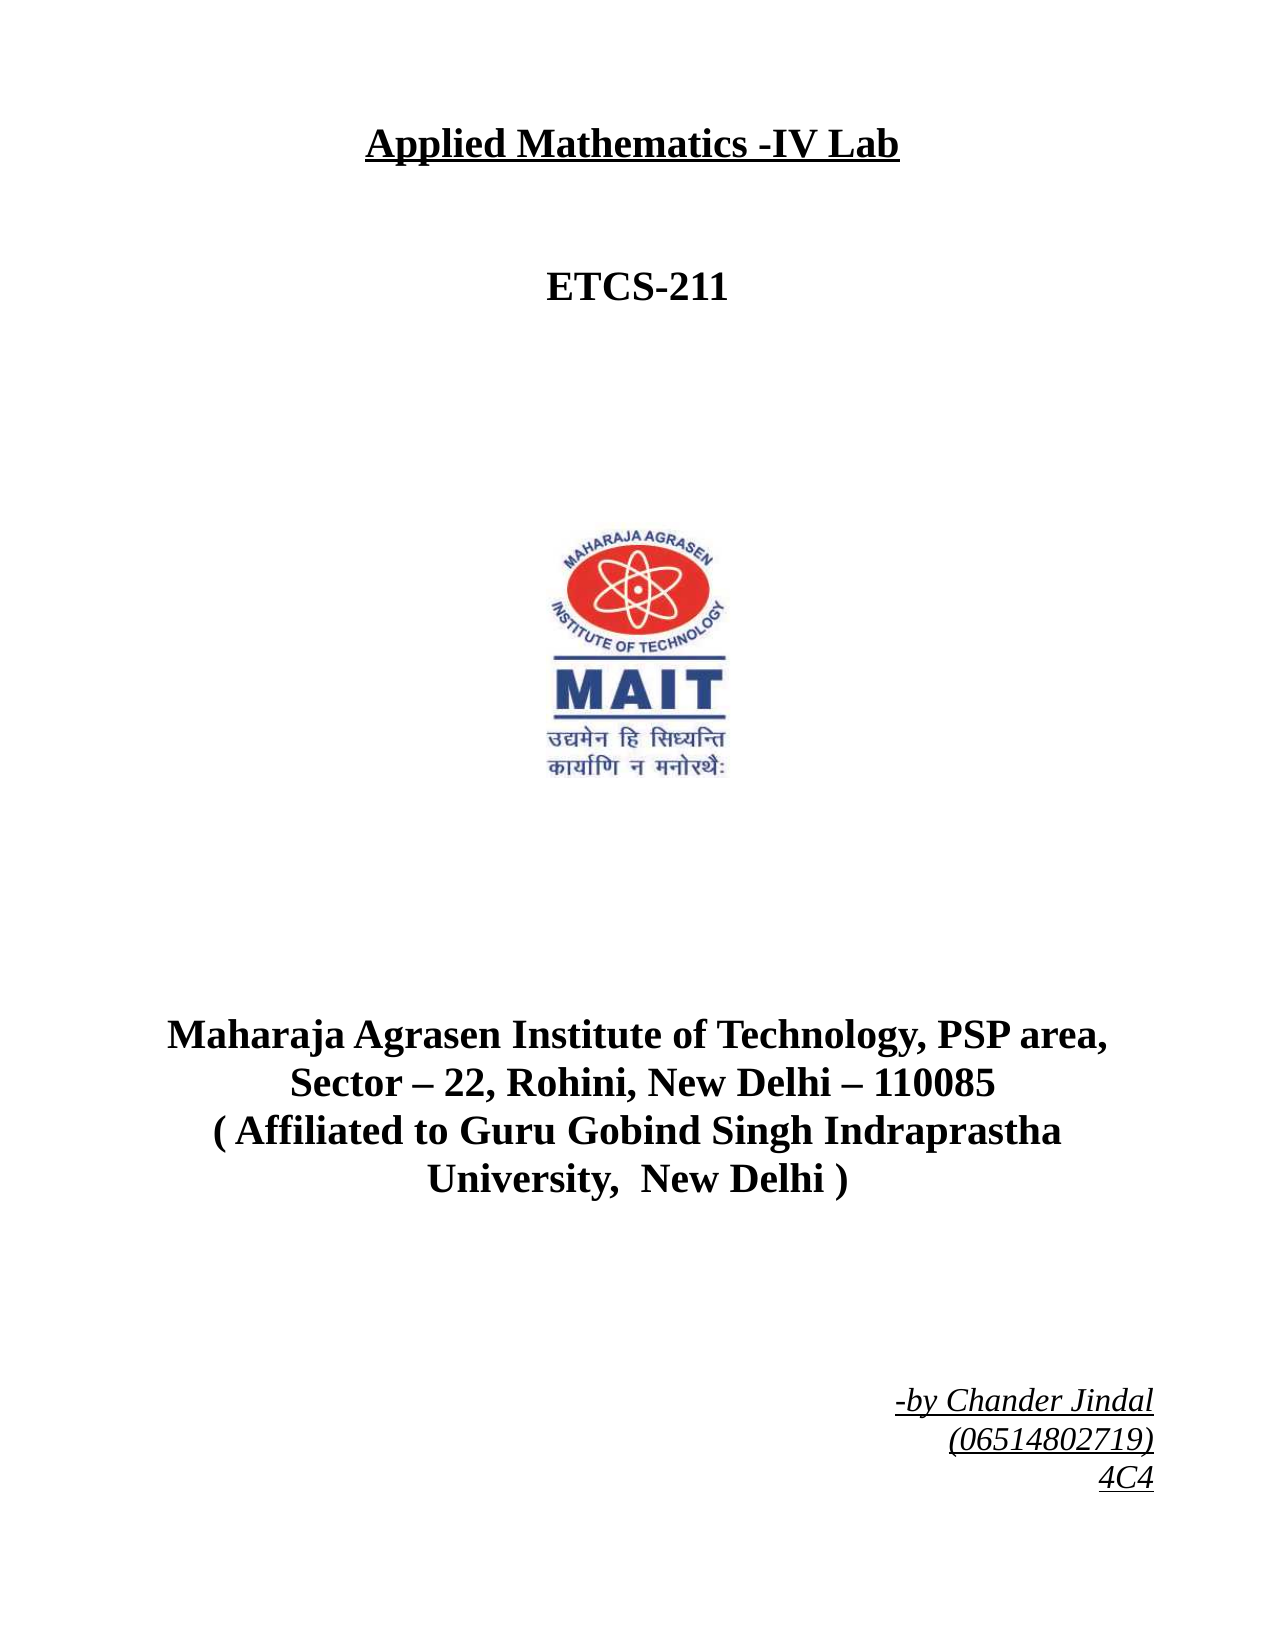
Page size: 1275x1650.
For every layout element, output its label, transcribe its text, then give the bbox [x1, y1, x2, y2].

text Maharaja Agrasen Institute of Technology, PSP area, [118, 1009, 1157, 1057]
text (06514802719) [118, 1419, 1157, 1457]
text -by Chander Jindal [118, 1381, 1157, 1419]
picture [545, 522, 734, 778]
text ( Affiliated to Guru Gobind Singh Indraprastha University, New Delhi ) [118, 1105, 1157, 1201]
text Applied Mathematics -IV Lab [118, 118, 1157, 166]
text 4C4 [118, 1457, 1157, 1496]
text ETCS-211 [118, 262, 1157, 310]
text Sector – 22, Rohini, New Delhi – 110085 [118, 1057, 1157, 1105]
